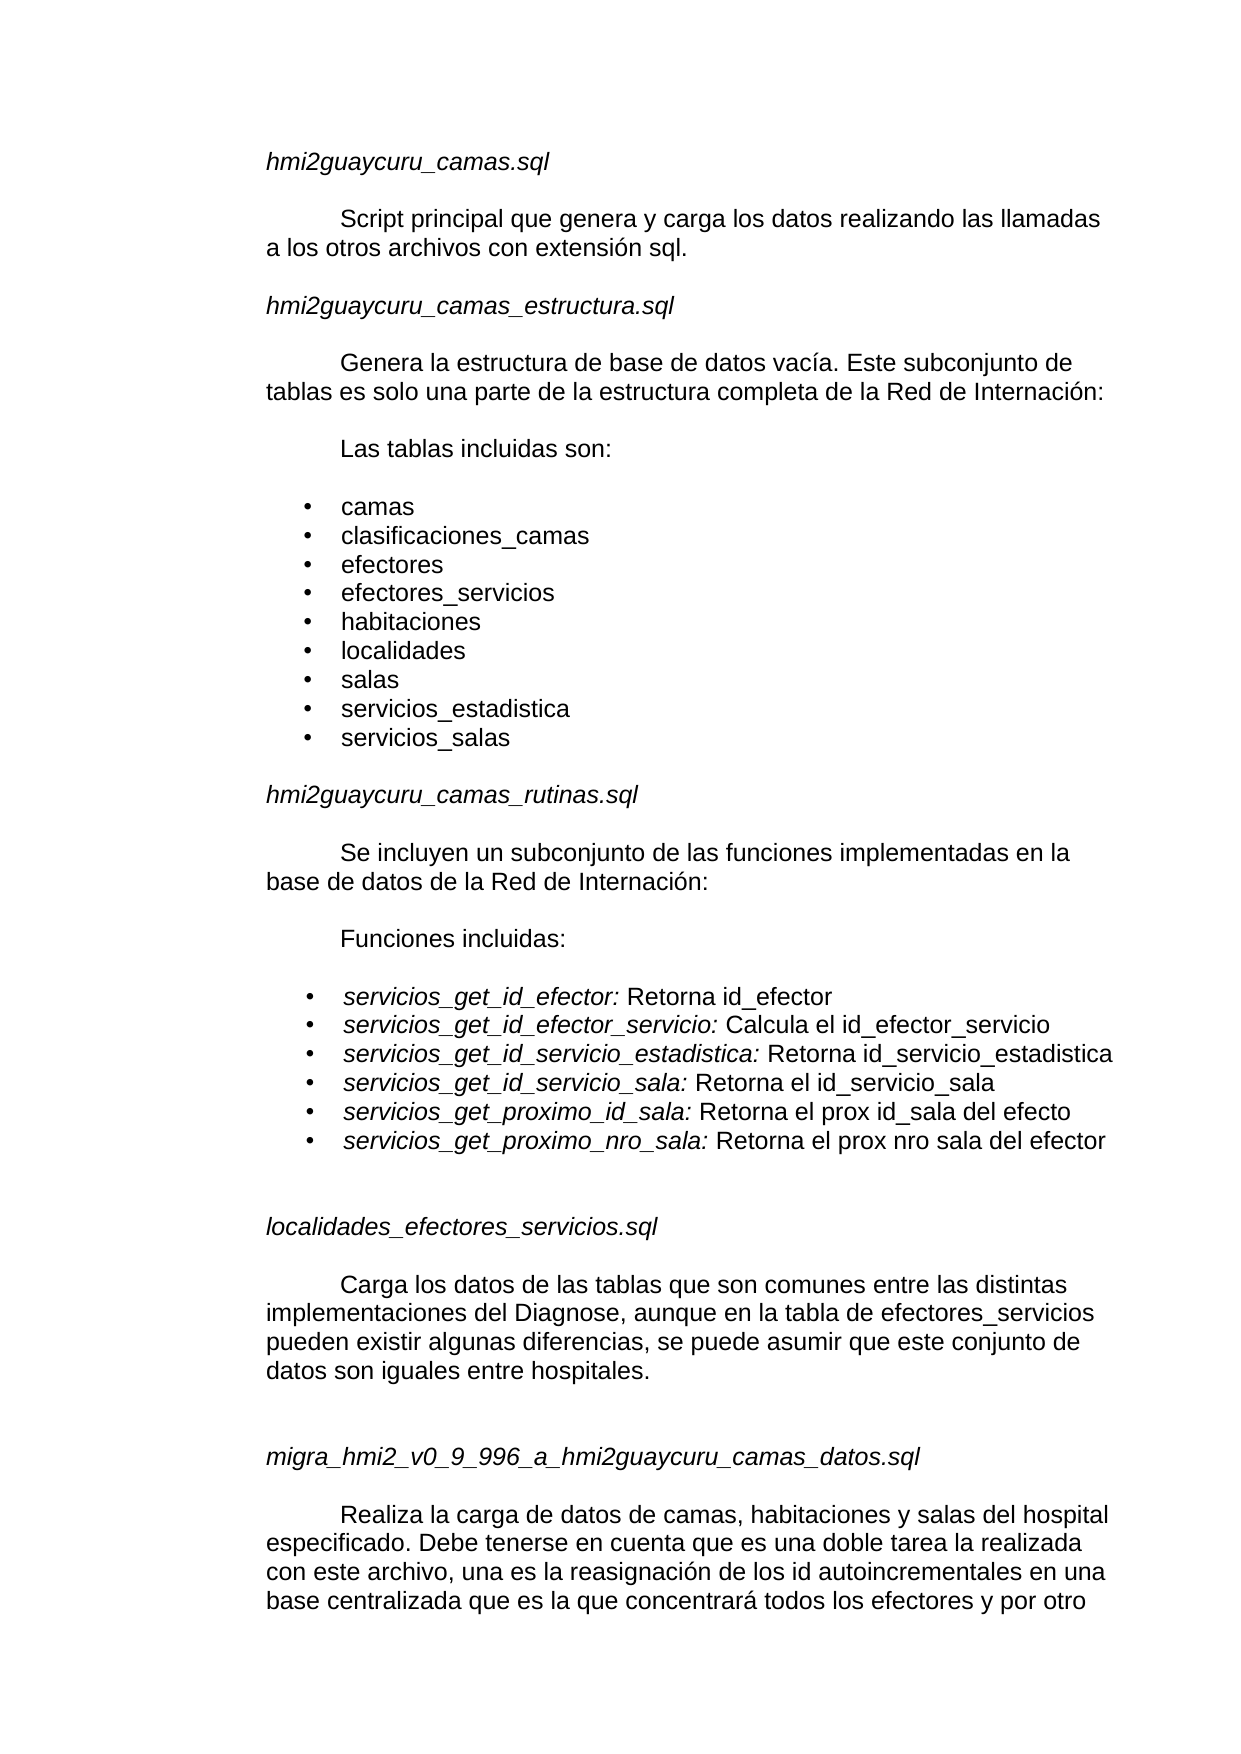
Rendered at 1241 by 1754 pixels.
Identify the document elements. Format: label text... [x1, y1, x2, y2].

list servicios_salas [303, 723, 1122, 752]
list servicios_get_proximo_id_sala: Retorna el prox id_sala del efecto [306, 1097, 1122, 1126]
list habitaciones [303, 607, 1122, 636]
text Realiza la carga de datos de camas, habitaciones y salas del hospital especificado. Debe tenerse en cuenta que es una doble tarea la realizada con este archivo, una es la reasignación de los id autoincrementales en una base centralizada que es la que concentrará todos los efectores y por otro [118, 1500, 1122, 1615]
text localidades_efectores_servicios.sql [118, 1212, 1122, 1241]
list efectores [303, 549, 1122, 578]
list servicios_get_id_efector: Retorna id_efector [306, 982, 1122, 1010]
list salas [303, 665, 1122, 694]
text migra_hmi2_v0_9_996_a_hmi2guaycuru_camas_datos.sql [118, 1442, 1122, 1471]
list servicios_get_proximo_nro_sala: Retorna el prox nro sala del efector [306, 1126, 1122, 1155]
list clasificaciones_camas [303, 521, 1122, 549]
text hmi2guaycuru_camas_rutinas.sql [118, 780, 1122, 809]
text Script principal que genera y carga los datos realizando las llamadas a los otros archivos con extensión sql. [118, 204, 1122, 262]
list efectores_servicios [303, 578, 1122, 607]
text Las tablas incluidas son: [118, 434, 1122, 463]
list servicios_get_id_servicio_sala: Retorna el id_servicio_sala [306, 1068, 1122, 1097]
list localidades [303, 636, 1122, 665]
list camas [303, 492, 1122, 521]
text hmi2guaycuru_camas.sql [118, 147, 1122, 176]
list servicios_get_id_servicio_estadistica: Retorna id_servicio_estadistica [306, 1039, 1122, 1068]
text hmi2guaycuru_camas_estructura.sql [118, 291, 1122, 319]
text Se incluyen un subconjunto de las funciones implementadas en la base de datos de la Red de Internación: [118, 838, 1122, 895]
list servicios_estadistica [303, 694, 1122, 723]
text Genera la estructura de base de datos vacía. Este subconjunto de tablas es solo una parte de la estructura completa de la Red de Internación: [118, 348, 1122, 406]
list servicios_get_id_efector_servicio: Calcula el id_efector_servicio [306, 1010, 1122, 1039]
text Carga los datos de las tablas que son comunes entre las distintas implementaciones del Diagnose, aunque en la tabla de efectores_servicios pueden existir algunas diferencias, se puede asumir que este conjunto de datos son iguales entre hospitales. [118, 1270, 1122, 1385]
text Funciones incluidas: [118, 924, 1122, 953]
